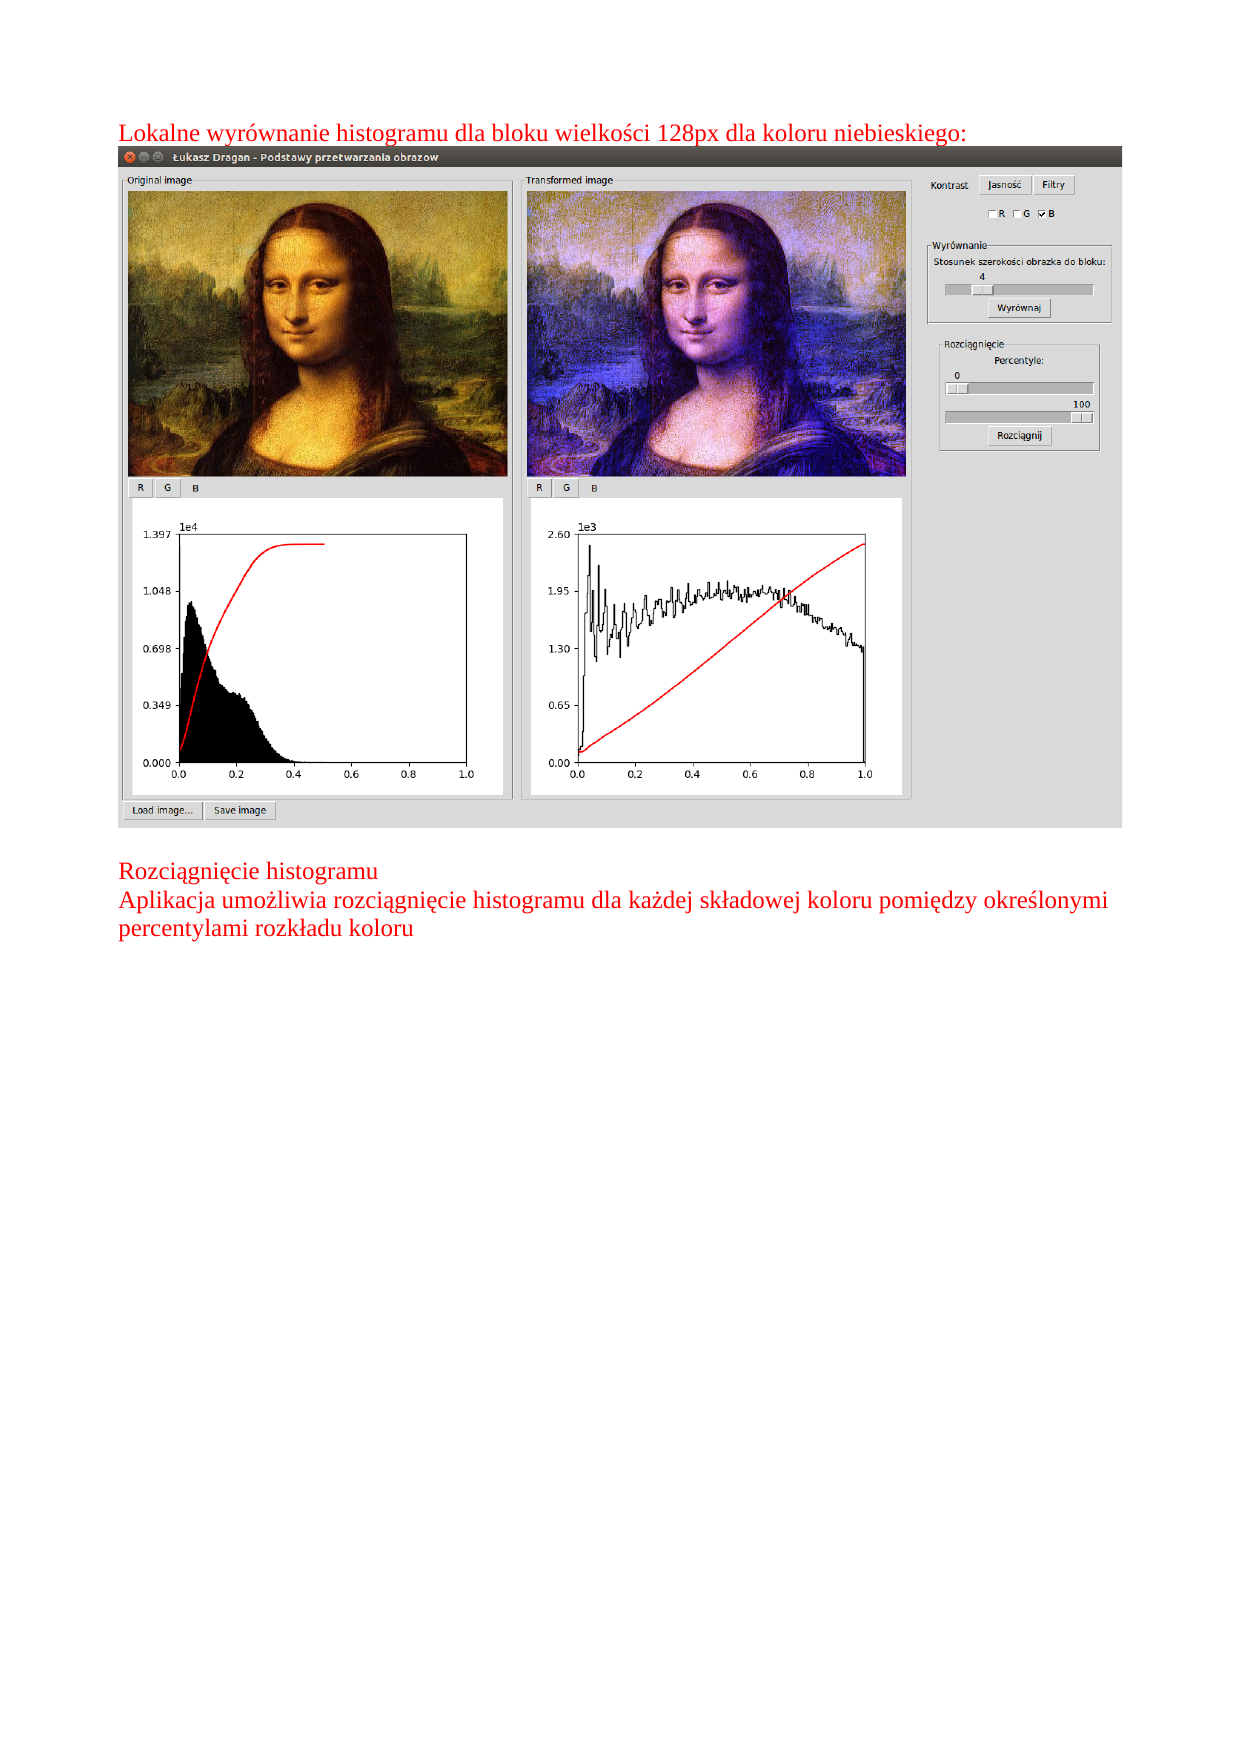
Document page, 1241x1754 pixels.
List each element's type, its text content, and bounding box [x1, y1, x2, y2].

text Lokalne wyrównanie histogramu dla bloku wielkości 128px dla koloru niebieskiego: [118, 118, 1122, 146]
text Rozciągnięcie histogramu [118, 856, 1122, 885]
text Aplikacja umożliwia rozciągnięcie histogramu dla każdej składowej koloru pomiędzy określonymi percentylami rozkładu koloru [118, 885, 1122, 942]
picture [118, 146, 1123, 828]
